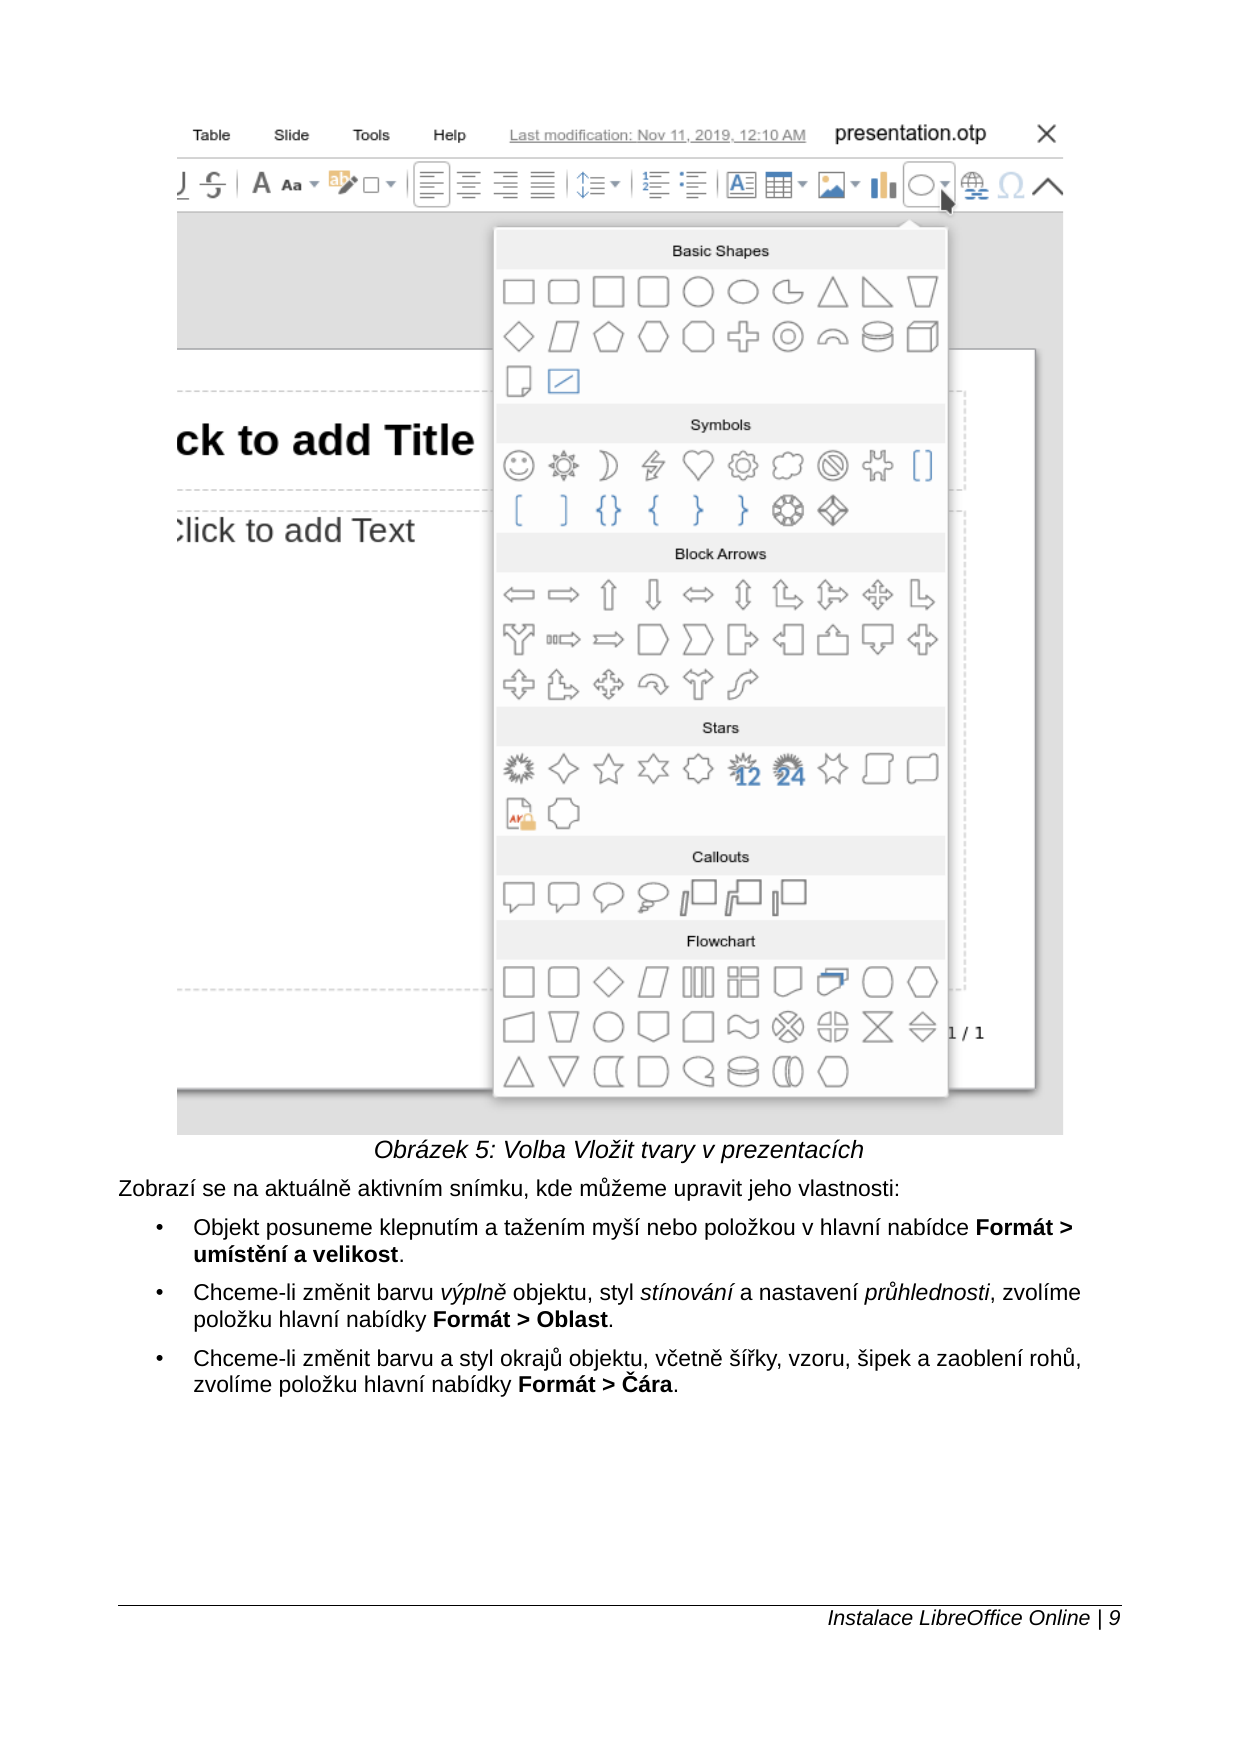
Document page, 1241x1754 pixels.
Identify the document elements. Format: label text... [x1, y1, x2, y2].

text Obrázek 5: Volba Vložit tvary v prezentacích [168, 1135, 1072, 1163]
list Chceme-li změnit barvu výplně objektu, styl stínování a nastavení průhlednosti, zvolíme položku hlavní nabídky Formát > Oblast. [156, 1279, 1122, 1332]
list Objekt posuneme klepnutím a tažením myší nebo položkou v hlavní nabídce Formát > umístění a velikost. [156, 1214, 1122, 1267]
list Chceme-li změnit barvu a styl okrajů objektu, včetně šířky, vzoru, šipek a zaoblení rohů, zvolíme položku hlavní nabídky Formát > Čára. [156, 1344, 1122, 1397]
text Zobrazí se na aktuálně aktivním snímku, kde můžeme upravit jeho vlastnosti: [118, 1175, 1122, 1202]
picture [177, 118, 1064, 1135]
